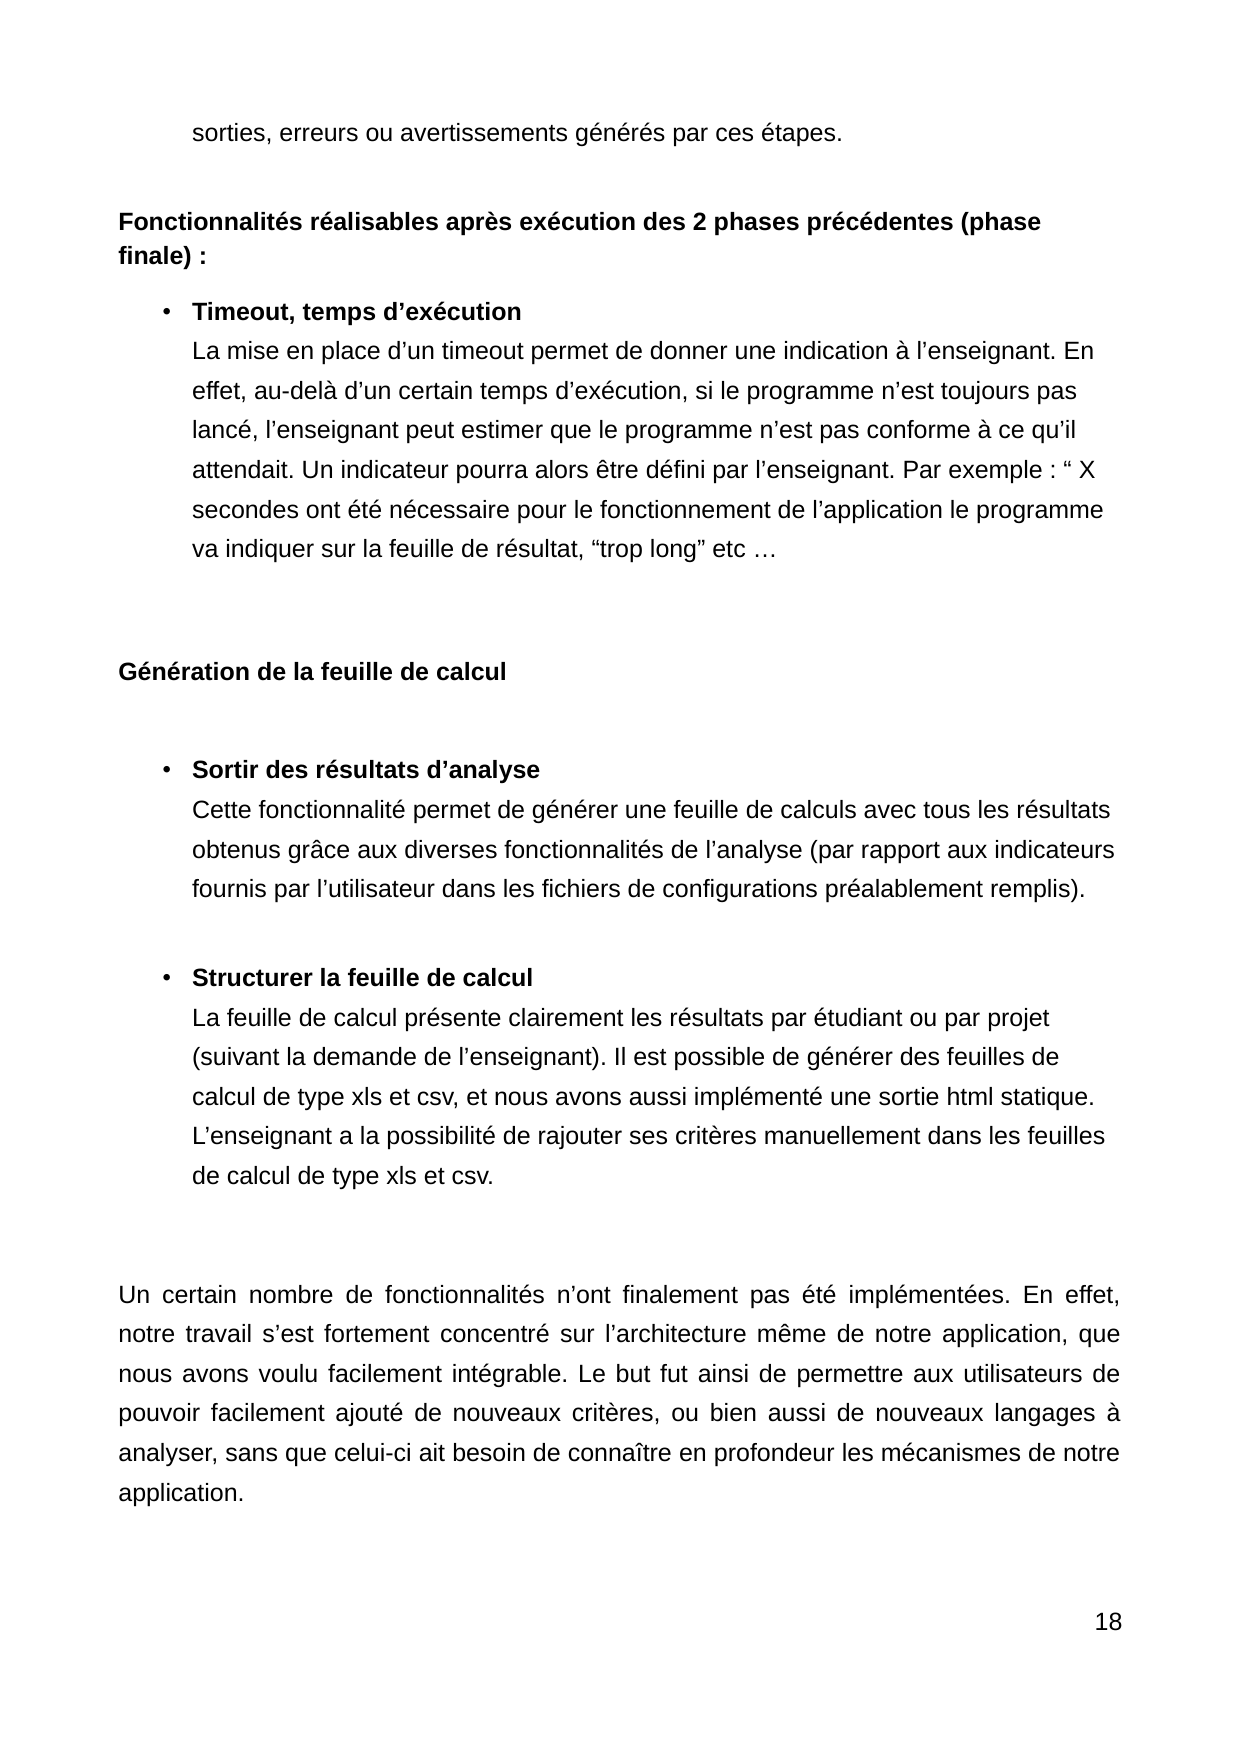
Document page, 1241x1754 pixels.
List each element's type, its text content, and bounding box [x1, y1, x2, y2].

text Génération de la feuille de calcul [118, 657, 1122, 686]
list Structurer la feuille de calcul La feuille de calcul présente clairement les résultats par étudiant ou par projet (suivant la demande de l’enseignant). Il est possible de générer des feuilles de calcul de type xls et csv, et nous avons aussi implémenté une sortie html statique. L’enseignant a la possibilité de rajouter ses critères manuellement dans les feuilles de calcul de type xls et csv. [162, 963, 1122, 1190]
list sorties, erreurs ou avertissements générés par ces étapes. [162, 118, 1122, 147]
text Fonctionnalités réalisables après exécution des 2 phases précédentes (phase finale) : [118, 207, 1122, 270]
list Timeout, temps d’exécution La mise en place d’un timeout permet de donner une indication à l’enseignant. En effet, au-delà d’un certain temps d’exécution, si le programme n’est toujours pas lancé, l’enseignant peut estimer que le programme n’est pas conforme à ce qu’il attendait. Un indicateur pourra alors être défini par l’enseignant. Par exemple : “ X secondes ont été nécessaire pour le fonctionnement de l’application le programme va indiquer sur la feuille de résultat, “trop long” etc … [162, 297, 1122, 563]
list Sortir des résultats d’analyse Cette fonctionnalité permet de générer une feuille de calculs avec tous les résultats obtenus grâce aux diverses fonctionnalités de l’analyse (par rapport aux indicateurs fournis par l’utilisateur dans les fichiers de configurations préalablement remplis). [162, 755, 1122, 903]
text Un certain nombre de fonctionnalités n’ont finalement pas été implémentées. En effet, notre travail s’est fortement concentré sur l’architecture même de notre application, que nous avons voulu facilement intégrable. Le but fut ainsi de permettre aux utilisateurs de pouvoir facilement ajouté de nouveaux critères, ou bien aussi de nouveaux langages à analyser, sans que celui-ci ait besoin de connaître en profondeur les mécanismes de notre application. [118, 1280, 1122, 1506]
